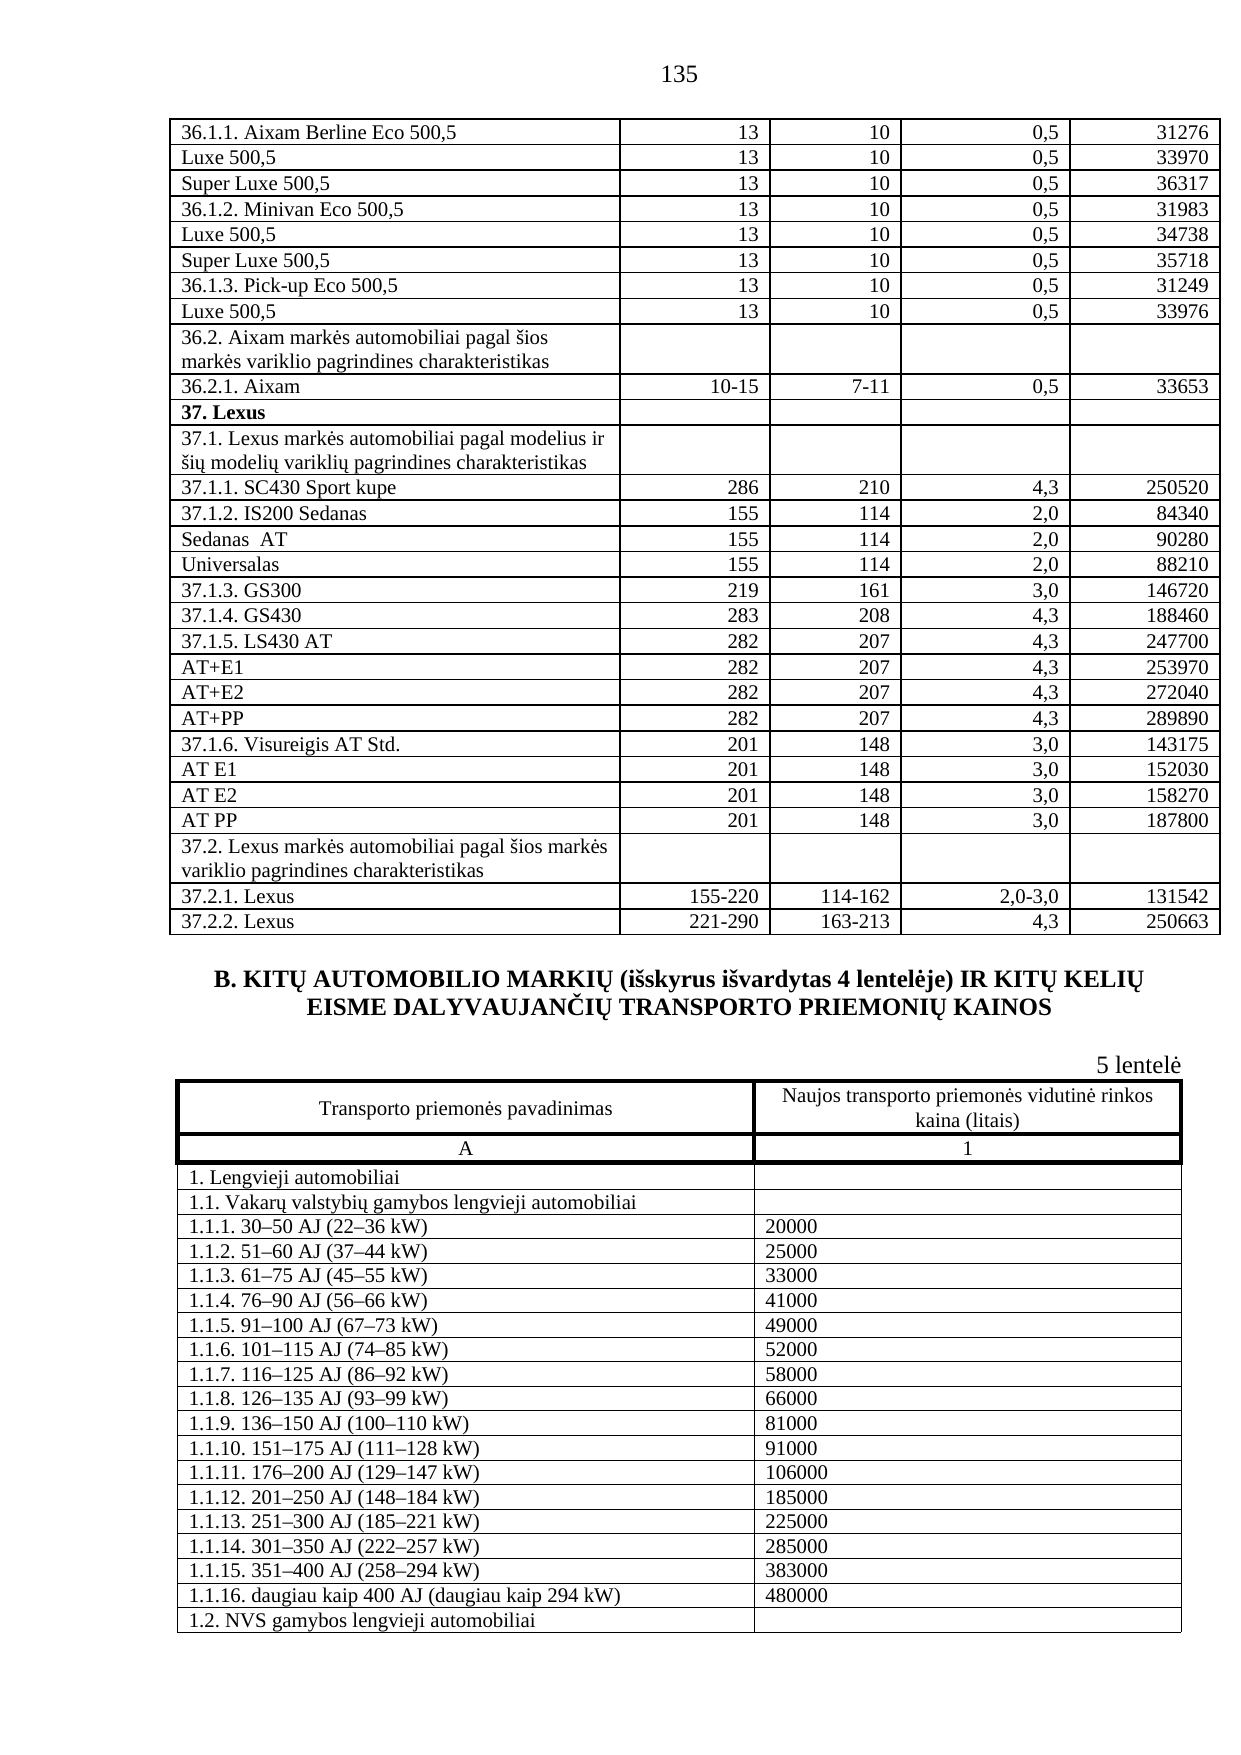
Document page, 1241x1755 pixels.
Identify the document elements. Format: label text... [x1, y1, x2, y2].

text 5 lentelė [177, 1050, 1181, 1079]
text B. KITŲ AUTOMOBILIO MARKIŲ (išskyrus išvardytas 4 lentelėje) IR KITŲ KELIŲ EISME DALYVAUJANČIŲ TRANSPORTO PRIEMONIŲ KAINOS [177, 964, 1181, 1021]
